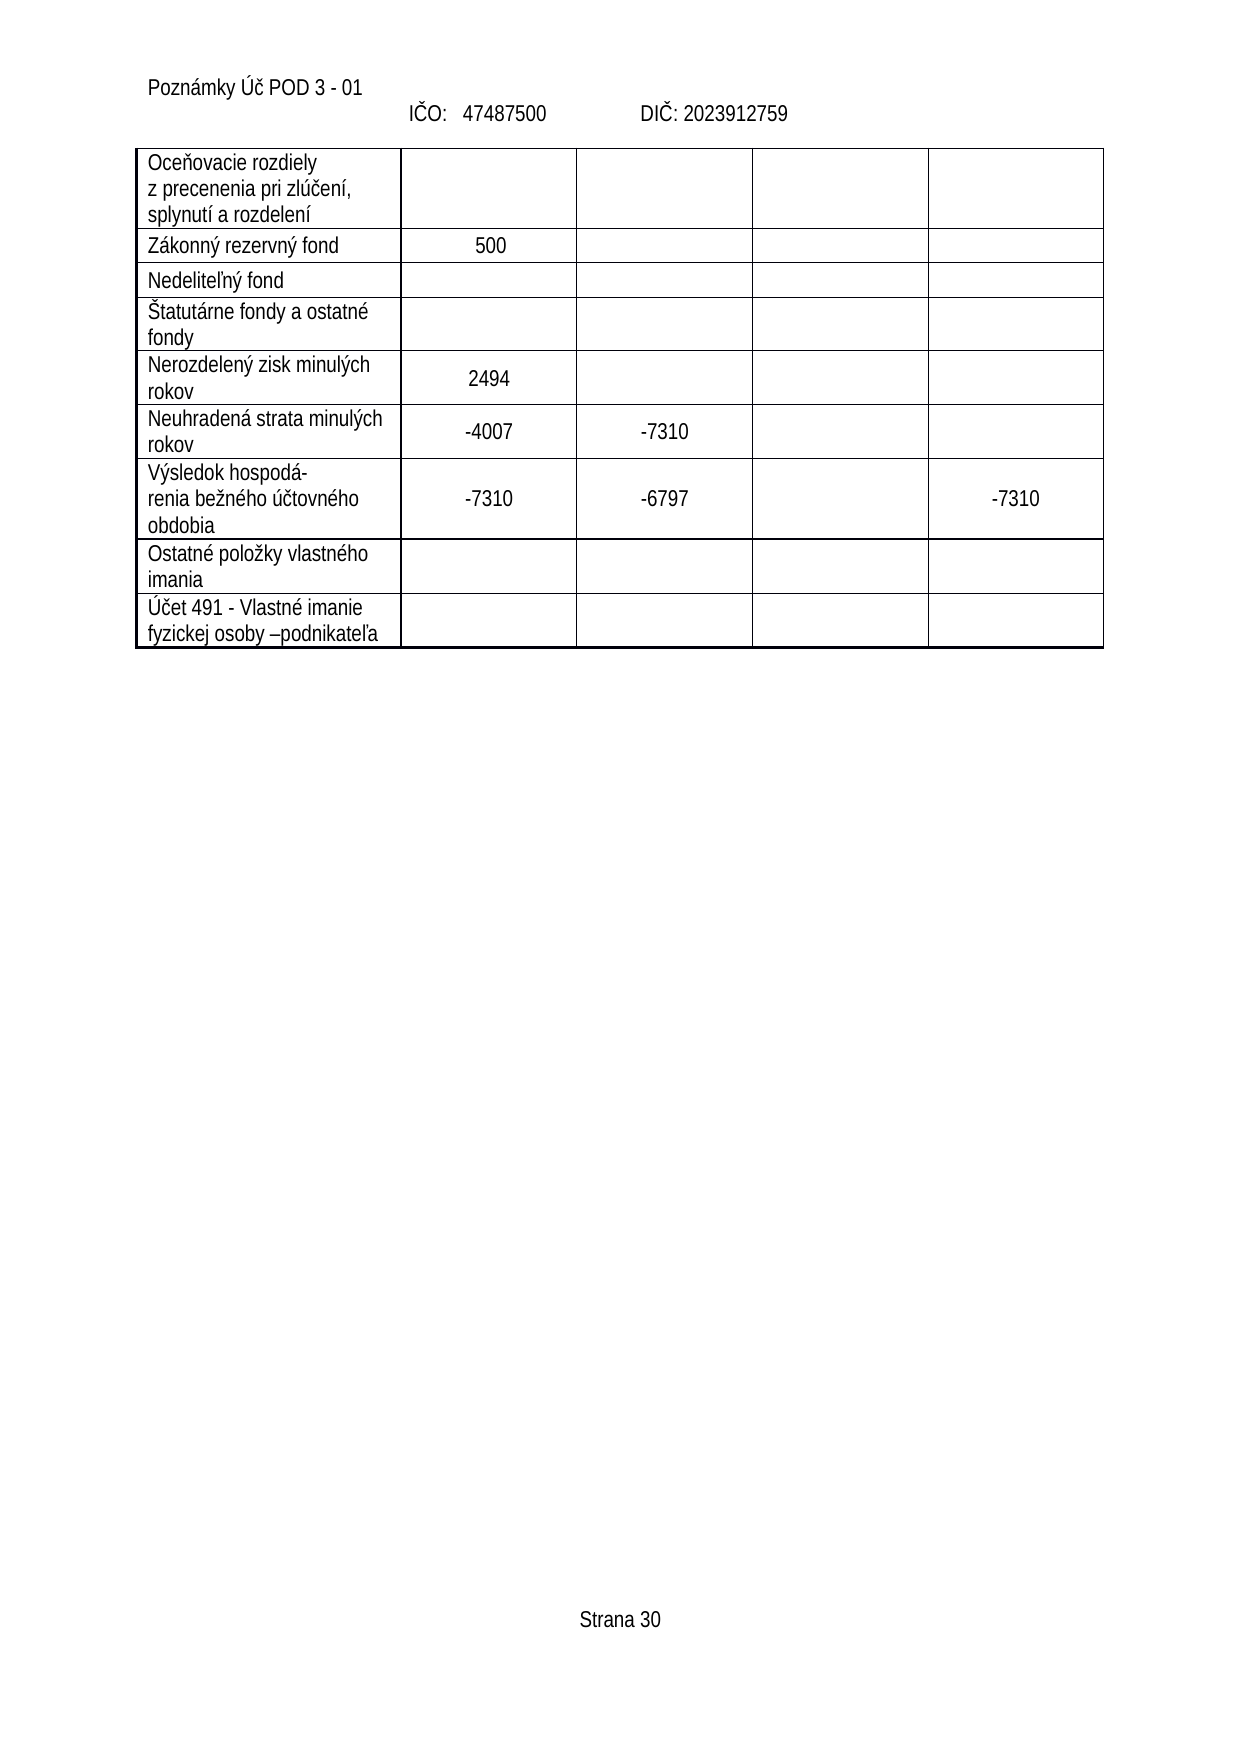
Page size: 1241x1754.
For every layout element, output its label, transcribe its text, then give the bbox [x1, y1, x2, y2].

table_cell Štatutárne fondy a ostatné fondy [138, 298, 400, 350]
table_cell -6797 [577, 459, 752, 538]
table_cell [577, 263, 752, 297]
table_cell [577, 351, 752, 404]
table_cell [753, 263, 928, 297]
table_cell [753, 298, 928, 350]
table_cell Výsledok hospodá-renia bežného účtovného obdobia [138, 459, 400, 538]
table_cell [753, 459, 928, 538]
table_cell [577, 149, 752, 228]
table_cell [929, 540, 1103, 593]
table_cell [929, 149, 1103, 228]
table_cell [402, 263, 576, 297]
table_cell [929, 229, 1103, 262]
table_cell [402, 594, 576, 646]
table_cell [929, 405, 1103, 458]
table_cell [929, 298, 1103, 350]
table_cell [753, 351, 928, 404]
table_cell [753, 229, 928, 262]
table_cell [929, 594, 1103, 646]
table_cell -4007 [402, 405, 576, 458]
table_cell [577, 594, 752, 646]
table_cell Ostatné položky vlastného imania [138, 540, 400, 593]
table_cell Nerozdelený zisk minulých rokov [138, 351, 400, 404]
table_cell [577, 229, 752, 262]
table_cell -7310 [577, 405, 752, 458]
table_cell [929, 263, 1103, 297]
table_cell Účet 491 - Vlastné imanie fyzickej osoby –podnikateľa [138, 594, 400, 646]
table_cell Nedeliteľný fond [138, 263, 400, 297]
table_cell [577, 540, 752, 593]
table_cell [577, 298, 752, 350]
table_cell [753, 405, 928, 458]
table_cell [929, 351, 1103, 404]
table_cell Zákonný rezervný fond [138, 229, 400, 262]
table_cell [402, 298, 576, 350]
table_cell [402, 540, 576, 593]
table_cell -7310 [929, 459, 1103, 538]
table_cell Oceňovacie rozdiely z precenenia pri zlúčení, splynutí a rozdelení [138, 149, 400, 228]
table_cell 2494 [402, 351, 576, 404]
table_cell Neuhradená strata minulých rokov [138, 405, 400, 458]
table_cell [402, 149, 576, 228]
table_cell -7310 [402, 459, 576, 538]
table_cell 500 [402, 229, 576, 262]
table_cell [753, 540, 928, 593]
table_cell [753, 149, 928, 228]
table_cell [753, 594, 928, 646]
